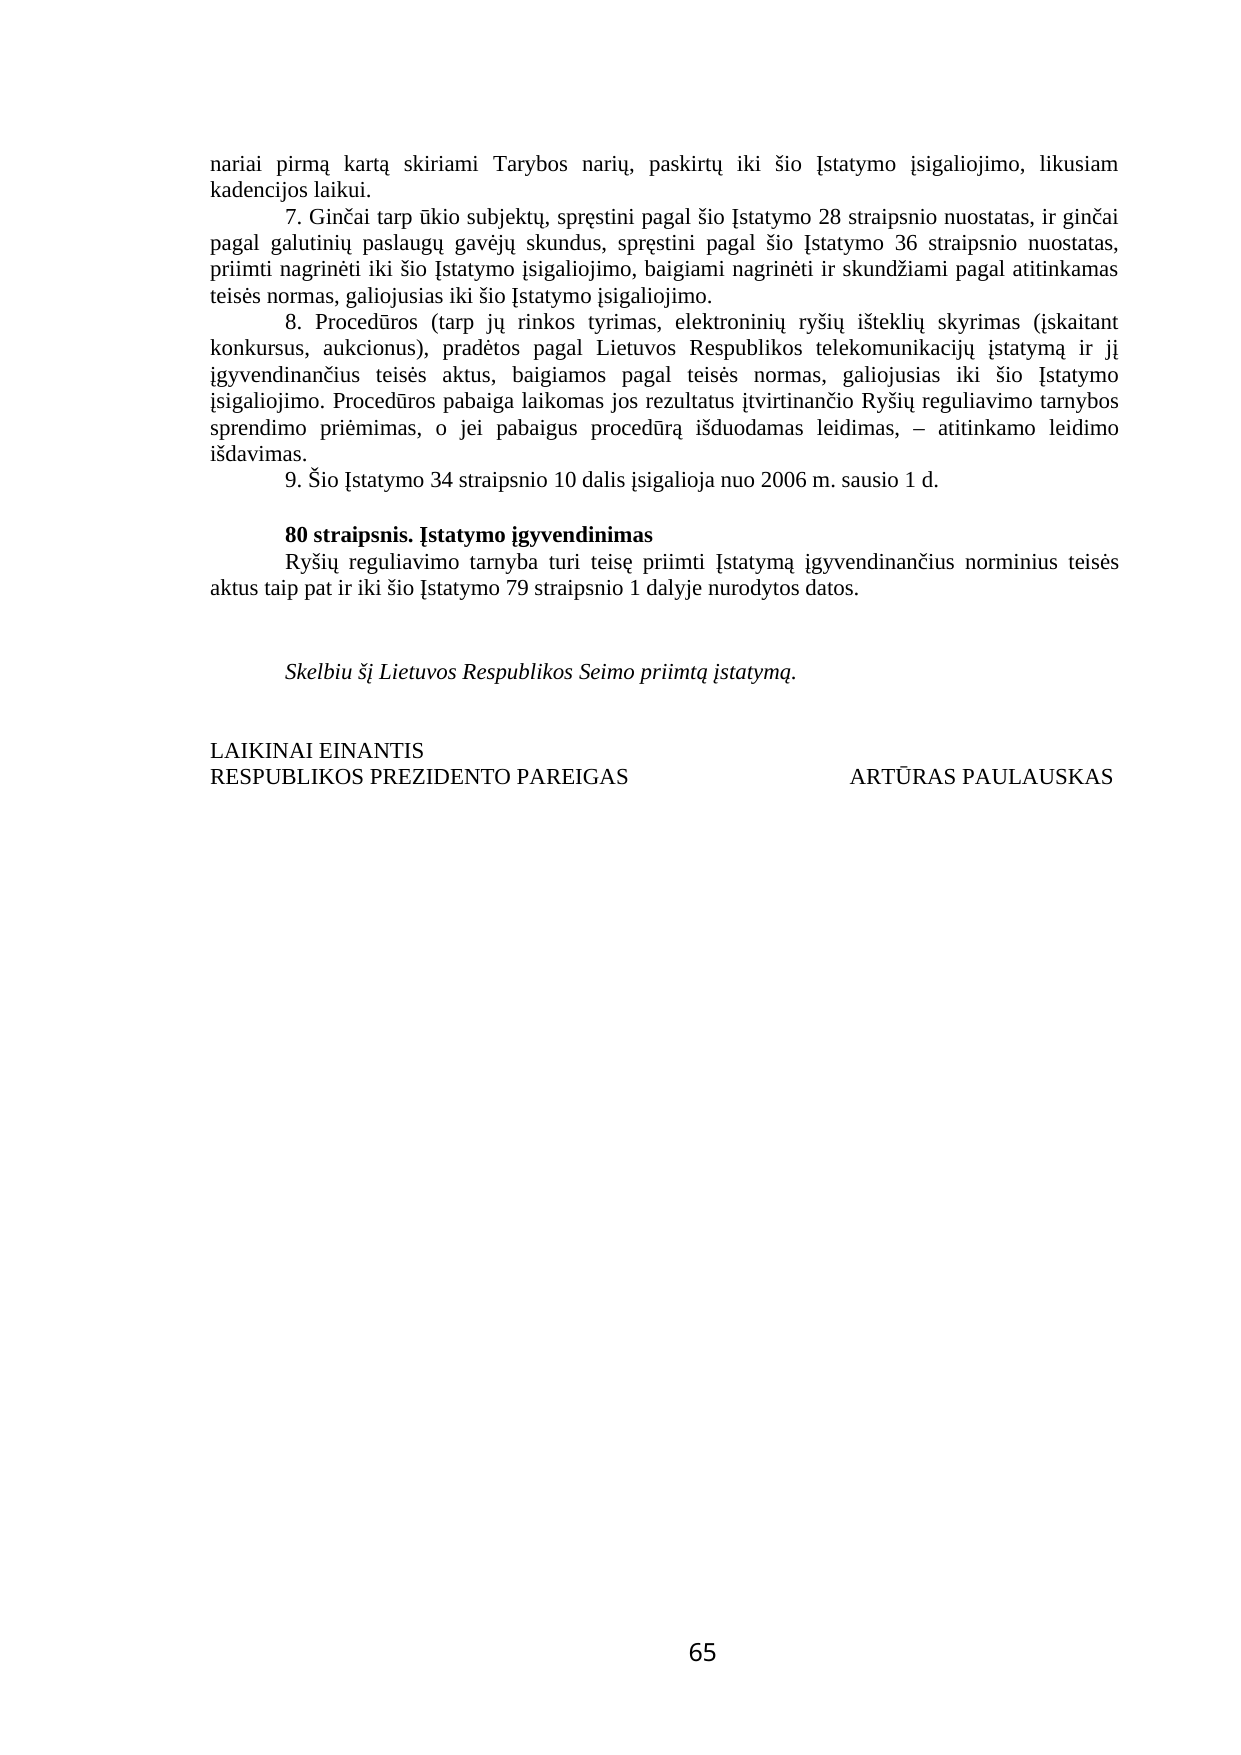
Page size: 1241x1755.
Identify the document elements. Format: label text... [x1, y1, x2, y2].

text LAIKINAI EINANTIS [210, 737, 1120, 763]
text 8. Procedūros (tarp jų rinkos tyrimas, elektroninių ryšių išteklių skyrimas (įskaitant konkursus, aukcionus), pradėtos pagal Lietuvos Respublikos telekomunikacijų įstatymą ir jį įgyvendinančius teisės aktus, baigiamos pagal teisės normas, galiojusias iki šio Įstatymo įsigaliojimo. Procedūros pabaiga laikomas jos rezultatus įtvirtinančio Ryšių reguliavimo tarnybos sprendimo priėmimas, o jei pabaigus procedūrą išduodamas leidimas, – atitinkamo leidimo išdavimas. [210, 308, 1120, 466]
text nariai pirmą kartą skiriami Tarybos narių, paskirtų iki šio Įstatymo įsigaliojimo, likusiam kadencijos laikui. [210, 150, 1120, 203]
text Ryšių reguliavimo tarnyba turi teisę priimti Įstatymą įgyvendinančius norminius teisės aktus taip pat ir iki šio Įstatymo 79 straipsnio 1 dalyje nurodytos datos. [210, 548, 1120, 600]
text Skelbiu šį Lietuvos Respublikos Seimo priimtą įstatymą. [210, 658, 1120, 684]
text RESPUBLIKOS PREZIDENTO PAREIGAS ARTŪRAS PAULAUSKAS [210, 763, 1120, 790]
text 7. Ginčai tarp ūkio subjektų, spręstini pagal šio Įstatymo 28 straipsnio nuostatas, ir ginčai pagal galutinių paslaugų gavėjų skundus, spręstini pagal šio Įstatymo 36 straipsnio nuostatas, priimti nagrinėti iki šio Įstatymo įsigaliojimo, baigiami nagrinėti ir skundžiami pagal atitinkamas teisės normas, galiojusias iki šio Įstatymo įsigaliojimo. [210, 203, 1120, 308]
text 9. Šio Įstatymo 34 straipsnio 10 dalis įsigalioja nuo 2006 m. sausio 1 d. [210, 466, 1120, 493]
text 80 straipsnis. Įstatymo įgyvendinimas [210, 521, 1120, 548]
